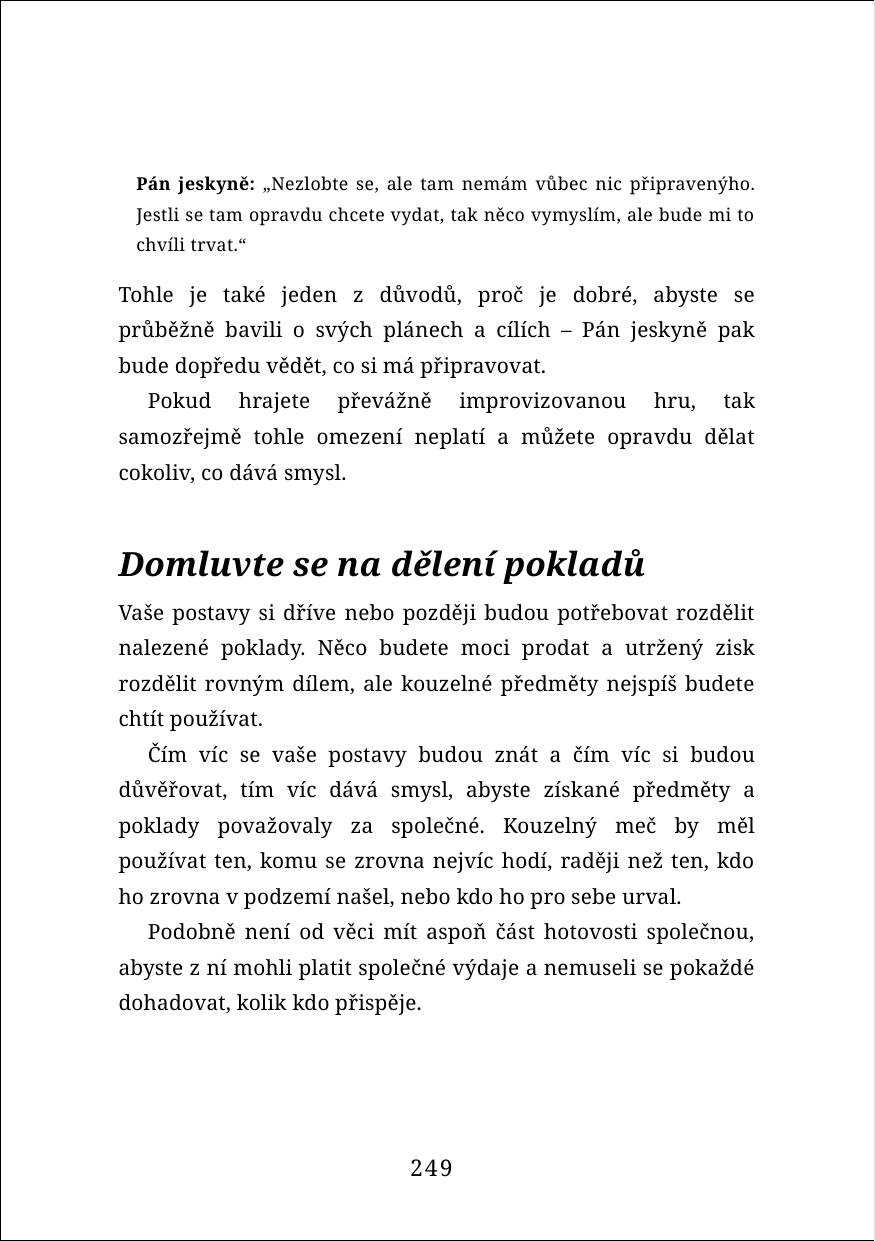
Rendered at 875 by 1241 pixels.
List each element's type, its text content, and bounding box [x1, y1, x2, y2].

text Tohle je také jeden z důvodů, proč je dobré, abyste se průběžně bavili o svých plánech a cílích – Pán jeskyně pak bude dopředu vědět, co si má připravovat. Pokud hrajete převážně improvizovanou hru, tak samozřejmě tohle omezení neplatí a můžete opravdu dělat cokoliv, co dává smysl. [118, 280, 756, 486]
text Pán jeskyně: „Nezlobte se, ale tam nemám vůbec nic připravenýho. Jestli se tam opravdu chcete vydat, tak něco vymyslím, ale bude mi to chvíli trvat.“ [136, 172, 756, 256]
text Vaše postavy si dříve nebo později budou potřebovat rozdělit nalezené poklady. Něco budete moci prodat a utržený zisk rozdělit rovným dílem, ale kouzelné předměty nejspíš budete chtít používat. Čím víc se vaše postavy budou znát a čím víc si budou důvěřovat, tím víc dává smysl, abyste získané předměty a poklady považovaly za společné. Kouzelný meč by měl používat ten, komu se zrovna nejvíc hodí, raději než ten, kdo ho zrovna v podzemí našel, nebo kdo ho pro sebe urval. Podobně není od věci mít aspoň část hotovosti společnou, abyste z ní mohli platit společné výdaje a nemuseli se pokaždé dohadovat, kolik kdo přispěje. [118, 598, 756, 1017]
subtitle Domluvte se na dělení pokladů [118, 541, 756, 586]
